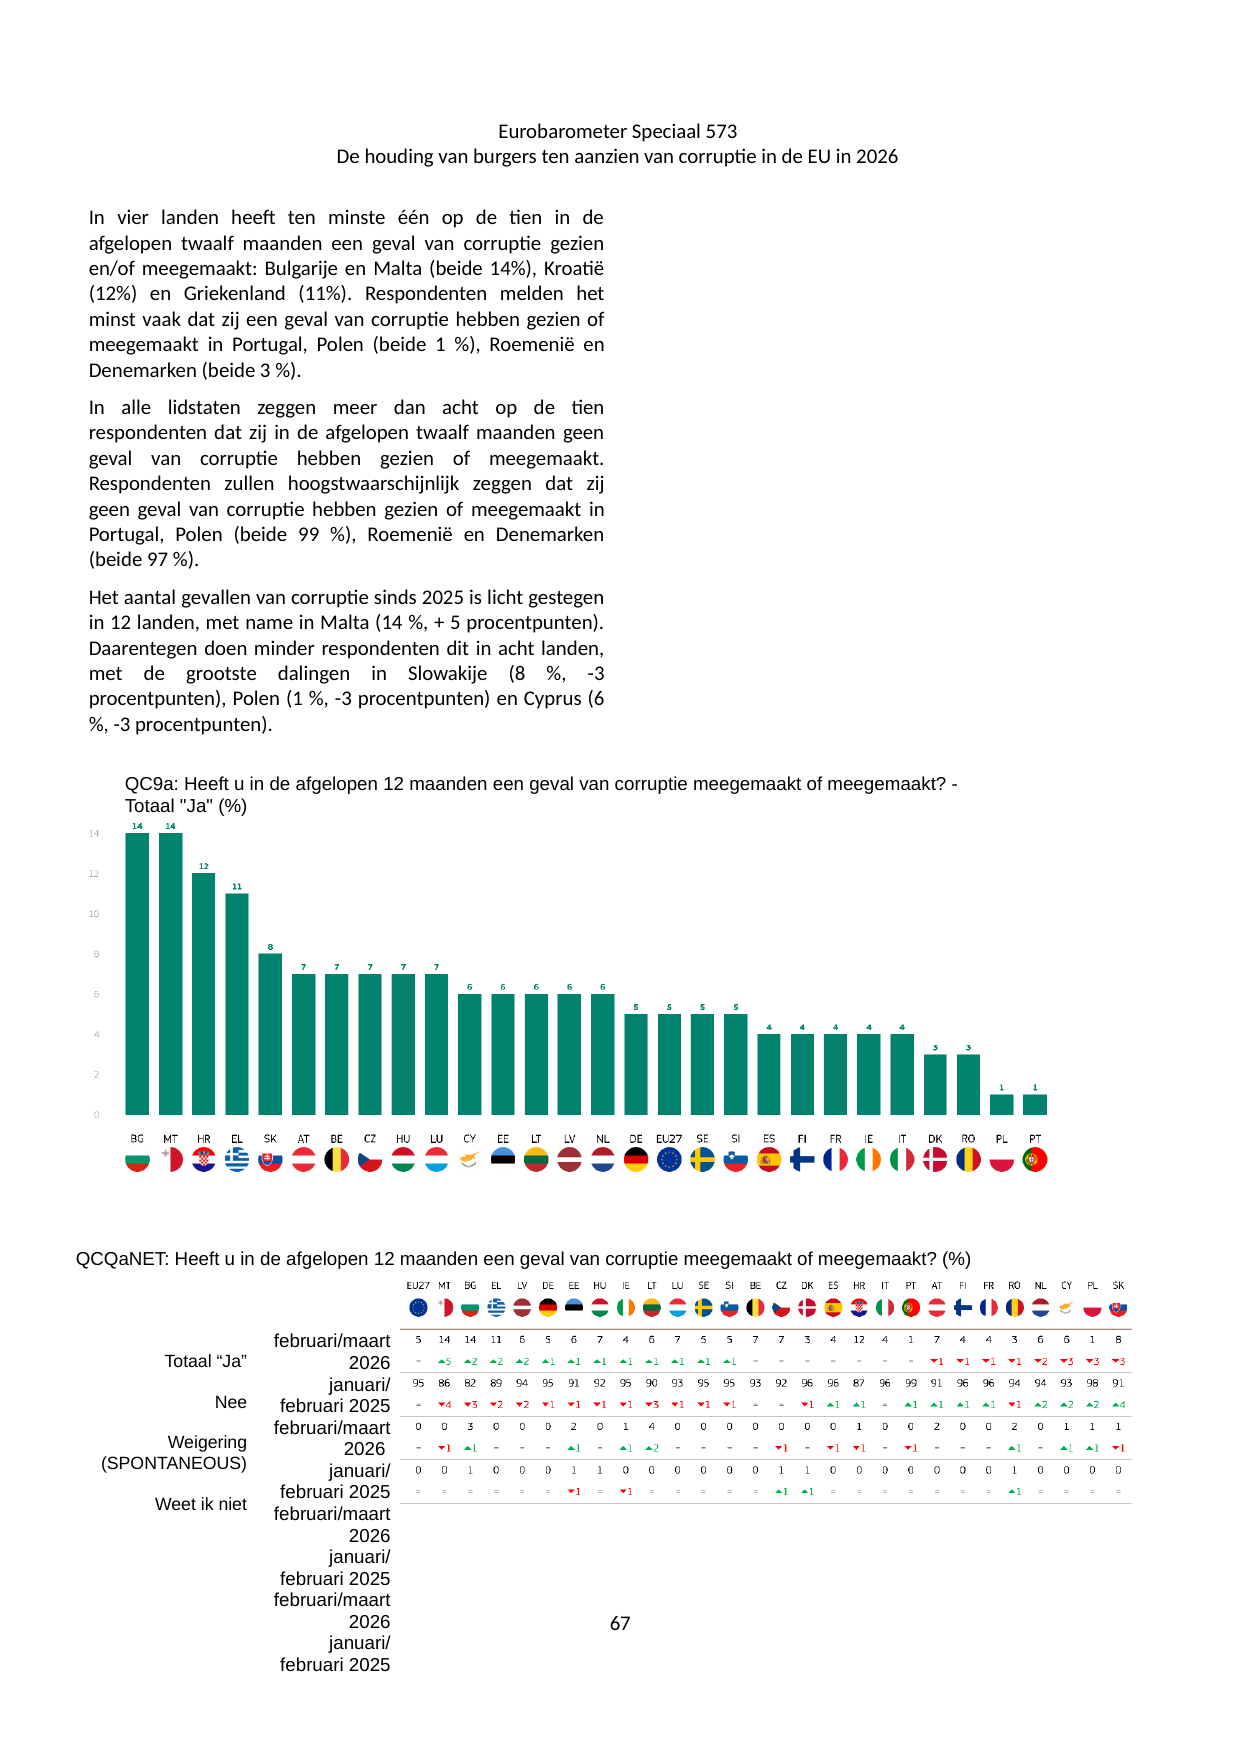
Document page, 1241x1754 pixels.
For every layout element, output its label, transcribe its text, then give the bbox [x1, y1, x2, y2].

picture [76, 800, 1057, 1178]
text In alle lidstaten zeggen meer dan acht op de tien respondenten dat zij in de afgelopen twaalf maanden geen geval van corruptie hebben gezien of meegemaakt. Respondenten zullen hoogstwaarschijnlijk zeggen dat zij geen geval van corruptie hebben gezien of meegemaakt in Portugal, Polen (beide 99 %), Roemenië en Denemarken (beide 97 %). [88, 394, 605, 572]
text Het aantal gevallen van corruptie sinds 2025 is licht gestegen in 12 landen, met name in Malta (14 %, + 5 procentpunten). Daarentegen doen minder respondenten dit in acht landen, met de grootste dalingen in Slowakije (8 %, -3 procentpunten), Polen (1 %, -3 procentpunten) en Cyprus (6 %, -3 procentpunten). [88, 584, 605, 736]
text In vier landen heeft ten minste één op de tien in de afgelopen twaalf maanden een geval van corruptie gezien en/of meegemaakt: Bulgarije en Malta (beide 14%), Kroatië (12%) en Griekenland (11%). Respondenten melden het minst vaak dat zij een geval van corruptie hebben gezien of meegemaakt in Portugal, Polen (beide 1 %), Roemenië en Denemarken (beide 3 %). [88, 204, 605, 382]
picture [400, 1270, 1148, 1512]
